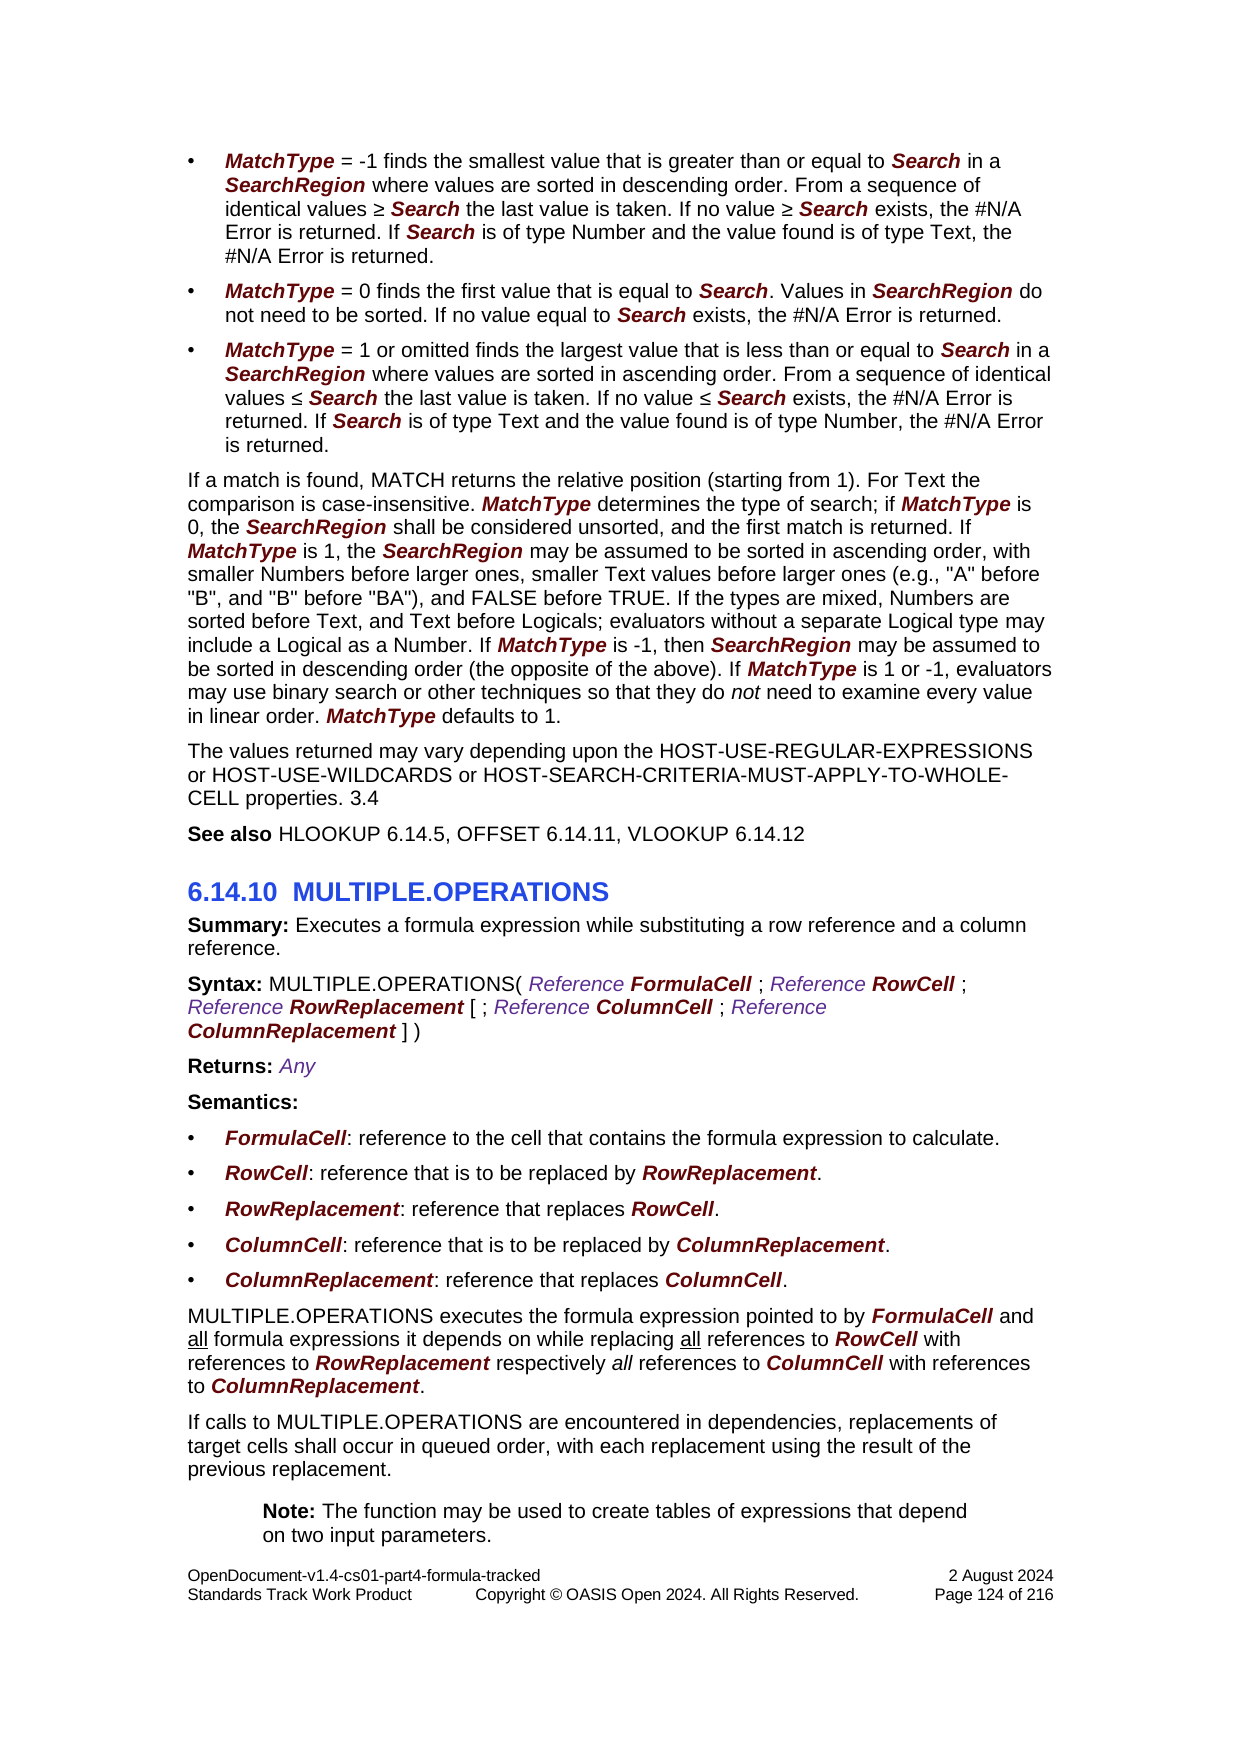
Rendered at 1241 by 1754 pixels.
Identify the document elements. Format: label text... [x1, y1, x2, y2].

list MatchType = -1 finds the smallest value that is greater than or equal to Search in a SearchRegion where values are sorted in descending order. From a sequence of identical values ≥ Search the last value is taken. If no value ≥ Search exists, the #N/A Error is returned. If Search is of type Number and the value found is of type Text, the #N/A Error is returned. [187, 150, 1053, 268]
list ColumnCell: reference that is to be replaced by ColumnReplacement. [187, 1233, 1053, 1257]
list RowCell: reference that is to be replaced by RowReplacement. [187, 1162, 1053, 1185]
text Semantics: [187, 1091, 1053, 1114]
list MatchType = 0 finds the first value that is equal to Search. Values in SearchRegion do not need to be sorted. If no value equal to Search exists, the #N/A Error is returned. [187, 280, 1053, 327]
subtitle MULTIPLE.OPERATIONS [187, 877, 1053, 907]
text The values returned may vary depending upon the HOST-USE-REGULAR-EXPRESSIONS or HOST-USE-WILDCARDS or HOST-SEARCH-CRITERIA-MUST-APPLY-TO-WHOLE-CELL properties. 3.4 [187, 740, 1053, 810]
text Returns: Any [187, 1055, 1053, 1078]
list RowReplacement: reference that replaces RowCell. [187, 1197, 1053, 1221]
text Summary: Executes a formula expression while substituting a row reference and a column reference. [187, 913, 1053, 960]
text Syntax: MULTIPLE.OPERATIONS( Reference FormulaCell ; Reference RowCell ; Reference RowReplacement [ ; Reference ColumnCell ; Reference ColumnReplacement ] ) [187, 972, 1053, 1043]
list FormulaCell: reference to the cell that contains the formula expression to calculate. [187, 1126, 1053, 1150]
text Note: The function may be used to create tables of expressions that depend on two input parameters. [262, 1500, 978, 1547]
list ColumnReplacement: reference that replaces ColumnCell. [187, 1269, 1053, 1292]
text See also HLOOKUP 6.14.5, OFFSET 6.14.11, VLOOKUP 6.14.12 [187, 822, 1053, 846]
text If calls to MULTIPLE.OPERATIONS are encountered in dependencies, replacements of target cells shall occur in queued order, with each replacement using the result of the previous replacement. [187, 1411, 1053, 1481]
text MULTIPLE.OPERATIONS executes the formula expression pointed to by FormulaCell and all formula expressions it depends on while replacing all references to RowCell with references to RowReplacement respectively all references to ColumnCell with references to ColumnReplacement. [187, 1304, 1053, 1398]
text If a match is found, MATCH returns the relative position (starting from 1). For Text the comparison is case-insensitive. MatchType determines the type of search; if MatchType is 0, the SearchRegion shall be considered unsorted, and the first match is returned. If MatchType is 1, the SearchRegion may be assumed to be sorted in ascending order, with smaller Numbers before larger ones, smaller Text values before larger ones (e.g., "A" before "B", and "B" before "BA"), and FALSE before TRUE. If the types are mixed, Numbers are sorted before Text, and Text before Logicals; evaluators without a separate Logical type may include a Logical as a Number. If MatchType is -1, then SearchRegion may be assumed to be sorted in descending order (the opposite of the above). If MatchType is 1 or -1, evaluators may use binary search or other techniques so that they do not need to examine every value in linear order. MatchType defaults to 1. [187, 469, 1053, 728]
list MatchType = 1 or omitted finds the largest value that is less than or equal to Search in a SearchRegion where values are sorted in ascending order. From a sequence of identical values ≤ Search the last value is taken. If no value ≤ Search exists, the #N/A Error is returned. If Search is of type Text and the value found is of type Number, the #N/A Error is returned. [187, 339, 1053, 457]
